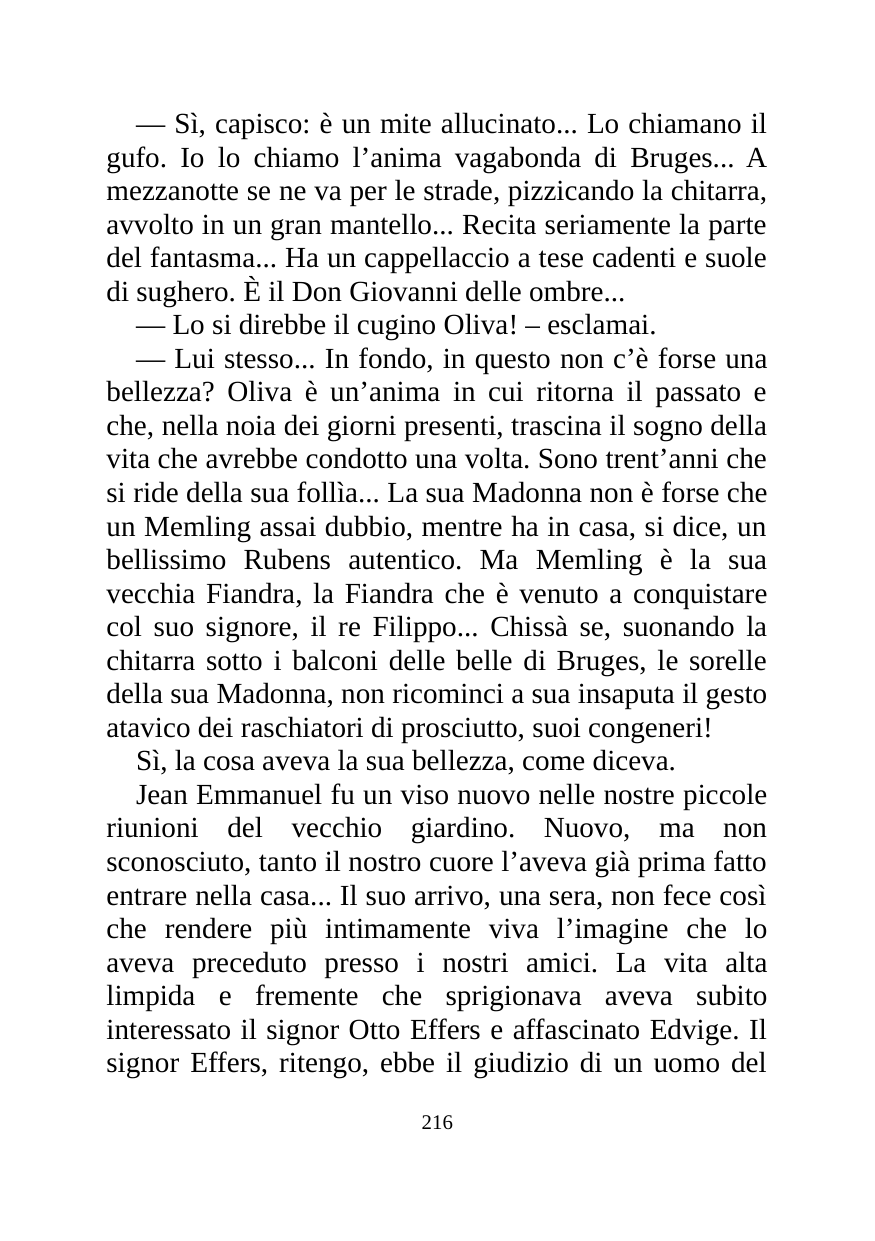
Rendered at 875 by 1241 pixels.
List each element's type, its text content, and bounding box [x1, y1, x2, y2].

text — Sì, capisco: è un mite allucinato... Lo chiamano il gufo. Io lo chiamo l’anima vagabonda di Bruges... A mezzanotte se ne va per le strade, pizzicando la chitarra, avvolto in un gran mantello... Recita seriamente la parte del fantasma... Ha un cappellaccio a tese cadenti e suole di sughero. È il Don Giovanni delle ombre... [106, 106, 768, 307]
text Sì, la cosa aveva la sua bellezza, come diceva. [106, 743, 768, 777]
text — Lo si direbbe il cugino Oliva! – esclamai. [106, 307, 768, 341]
text — Lui stesso... In fondo, in questo non c’è forse una bellezza? Oliva è un’anima in cui ritorna il passato e che, nella noia dei giorni presenti, trascina il sogno della vita che avrebbe condotto una volta. Sono trent’anni che si ride della sua follìa... La sua Madonna non è forse che un Memling assai dubbio, mentre ha in casa, si dice, un bellissimo Rubens autentico. Ma Memling è la sua vecchia Fiandra, la Fiandra che è venuto a conquistare col suo signore, il re Filippo... Chissà se, suonando la chitarra sotto i balconi delle belle di Bruges, le sorelle della sua Madonna, non ricominci a sua insaputa il gesto atavico dei raschiatori di prosciutto, suoi congeneri! [106, 341, 768, 743]
text Jean Emmanuel fu un viso nuovo nelle nostre piccole riunioni del vecchio giardino. Nuovo, ma non sconosciuto, tanto il nostro cuore l’aveva già prima fatto entrare nella casa... Il suo arrivo, una sera, non fece così che rendere più intimamente viva l’imagine che lo aveva preceduto presso i nostri amici. La vita alta limpida e fremente che sprigionava aveva subito interessato il signor Otto Effers e affascinato Edvige. Il signor Effers, ritengo, ebbe il giudizio di un uomo del [106, 777, 768, 1079]
